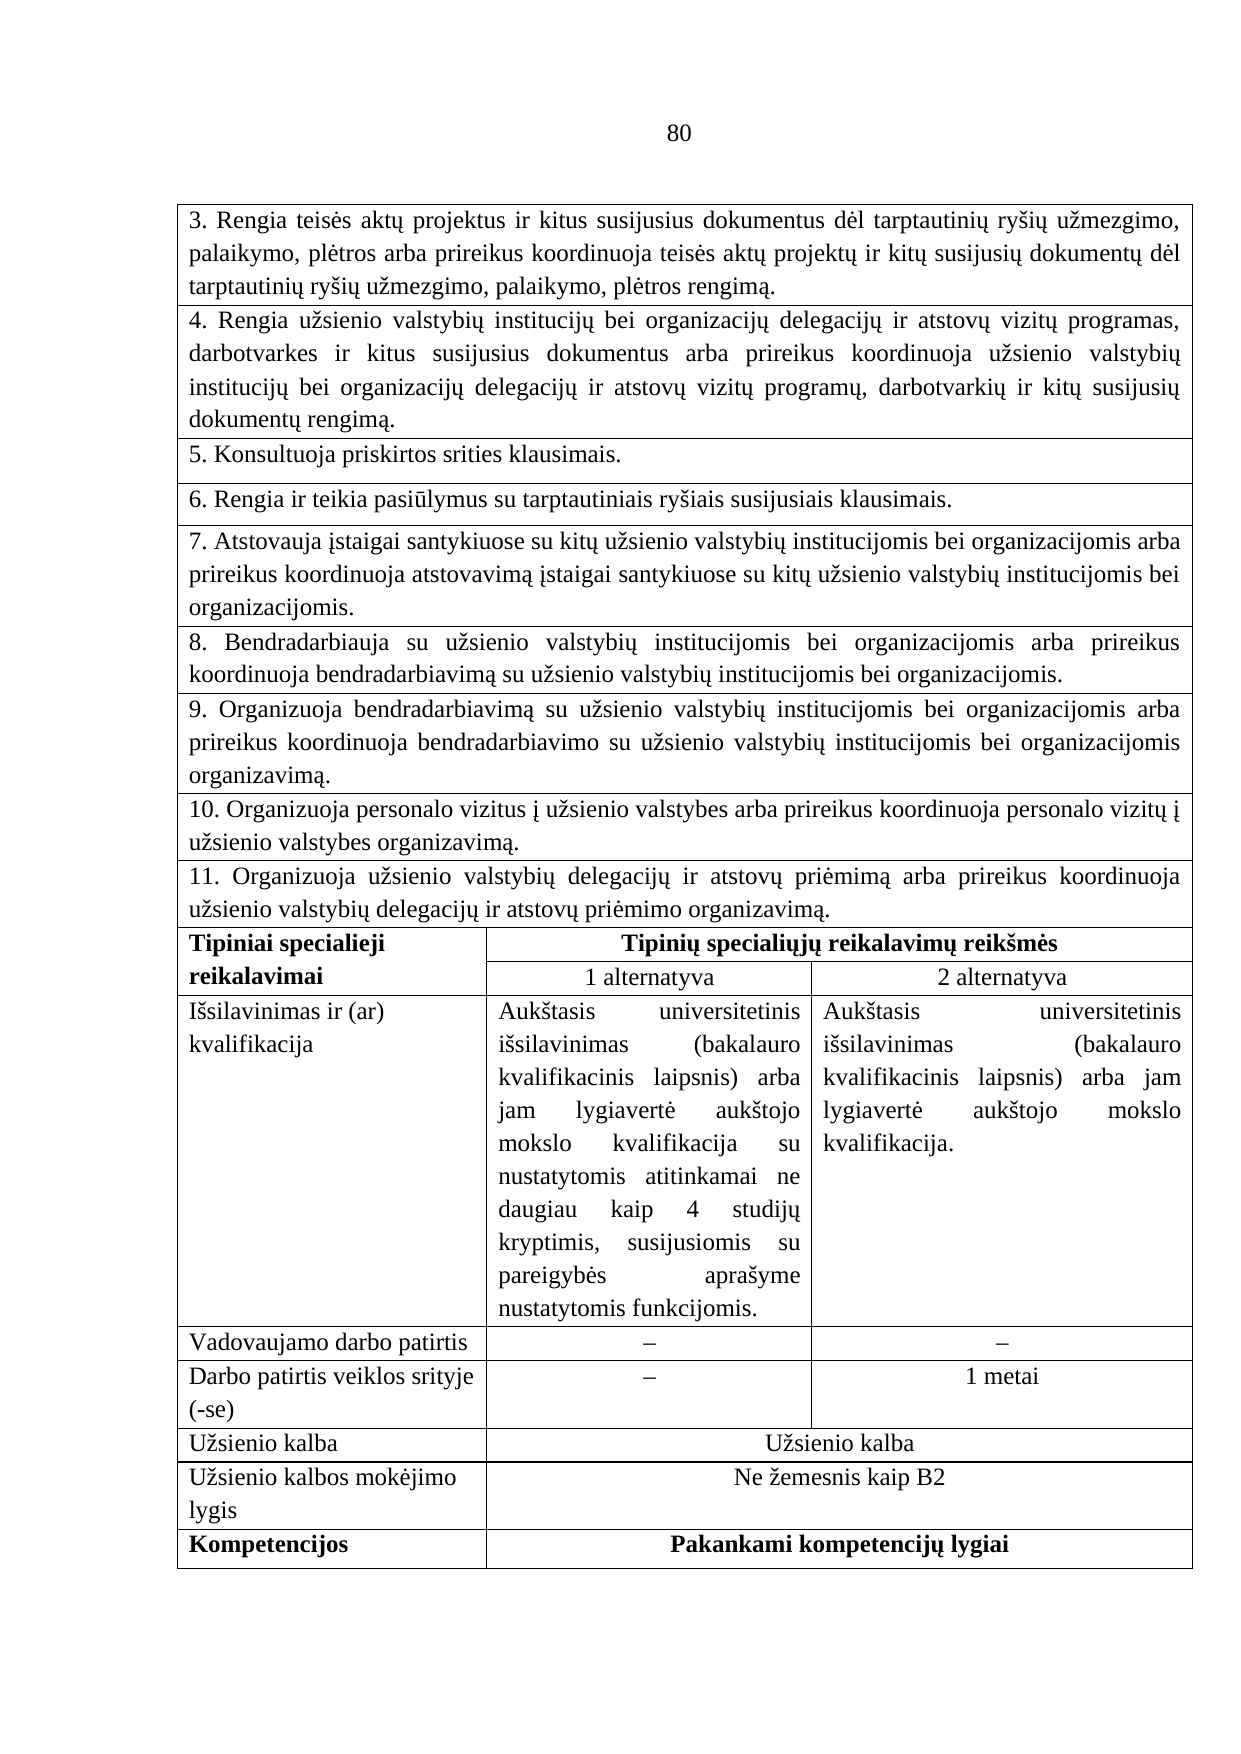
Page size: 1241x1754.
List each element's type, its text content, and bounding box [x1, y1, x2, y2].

table_cell Užsienio kalba [487, 1429, 1192, 1461]
table_cell 7. Atstovauja įstaigai santykiuose su kitų užsienio valstybių institucijomis bei organizacijomis arba prireikus koordinuoja atstovavimą įstaigai santykiuose su kitų užsienio valstybių institucijomis bei organizacijomis. [178, 526, 1192, 626]
table_cell Pakankami kompetencijų lygiai [487, 1530, 1192, 1568]
table_cell 3. Rengia teisės aktų projektus ir kitus susijusius dokumentus dėl tarptautinių ryšių užmezgimo, palaikymo, plėtros arba prireikus koordinuoja teisės aktų projektų ir kitų susijusių dokumentų dėl tarptautinių ryšių užmezgimo, palaikymo, plėtros rengimą. [178, 205, 1192, 304]
table_cell 8. Bendradarbiauja su užsienio valstybių institucijomis bei organizacijomis arba prireikus koordinuoja bendradarbiavimą su užsienio valstybių institucijomis bei organizacijomis. [178, 627, 1192, 693]
table_cell Išsilavinimas ir (ar) kvalifikacija [178, 996, 486, 1326]
table_cell 11. Organizuoja užsienio valstybių delegacijų ir atstovų priėmimą arba prireikus koordinuoja užsienio valstybių delegacijų ir atstovų priėmimo organizavimą. [178, 861, 1192, 927]
table_cell Vadovaujamo darbo patirtis [178, 1327, 486, 1360]
table_cell 2 alternatyva [812, 962, 1192, 995]
table_cell 1 metai [812, 1361, 1192, 1427]
table_cell 4. Rengia užsienio valstybių institucijų bei organizacijų delegacijų ir atstovų vizitų programas, darbotvarkes ir kitus susijusius dokumentus arba prireikus koordinuoja užsienio valstybių institucijų bei organizacijų delegacijų ir atstovų vizitų programų, darbotvarkių ir kitų susijusių dokumentų rengimą. [178, 306, 1192, 438]
table_cell Užsienio kalbos mokėjimo lygis [178, 1463, 486, 1528]
table_cell – [487, 1361, 811, 1427]
table_cell Aukštasis universitetinis išsilavinimas (bakalauro kvalifikacinis laipsnis) arba jam lygiavertė aukštojo mokslo kvalifikacija su nustatytomis atitinkamai ne daugiau kaip 4 studijų kryptimis, susijusiomis su pareigybės aprašyme nustatytomis funkcijomis. [487, 996, 811, 1326]
table_cell – [487, 1327, 811, 1360]
table_cell Kompetencijos [178, 1530, 486, 1568]
table_cell Tipinių specialiųjų reikalavimų reikšmės [487, 928, 1192, 961]
table_cell Tipiniai specialieji reikalavimai [178, 928, 486, 995]
table_cell Aukštasis universitetinis išsilavinimas (bakalauro kvalifikacinis laipsnis) arba jam lygiavertė aukštojo mokslo kvalifikacija. [812, 996, 1192, 1326]
table_cell 10. Organizuoja personalo vizitus į užsienio valstybes arba prireikus koordinuoja personalo vizitų į užsienio valstybes organizavimą. [178, 794, 1192, 860]
table_cell – [812, 1327, 1192, 1360]
table_cell 1 alternatyva [487, 962, 811, 995]
table_cell 9. Organizuoja bendradarbiavimą su užsienio valstybių institucijomis bei organizacijomis arba prireikus koordinuoja bendradarbiavimo su užsienio valstybių institucijomis bei organizacijomis organizavimą. [178, 694, 1192, 793]
table_cell Ne žemesnis kaip B2 [487, 1463, 1192, 1528]
table_cell 6. Rengia ir teikia pasiūlymus su tarptautiniais ryšiais susijusiais klausimais. [178, 484, 1192, 525]
table_cell Užsienio kalba [178, 1429, 486, 1461]
table_cell 5. Konsultuoja priskirtos srities klausimais. [178, 439, 1192, 483]
table_cell Darbo patirtis veiklos srityje (-se) [178, 1361, 486, 1427]
